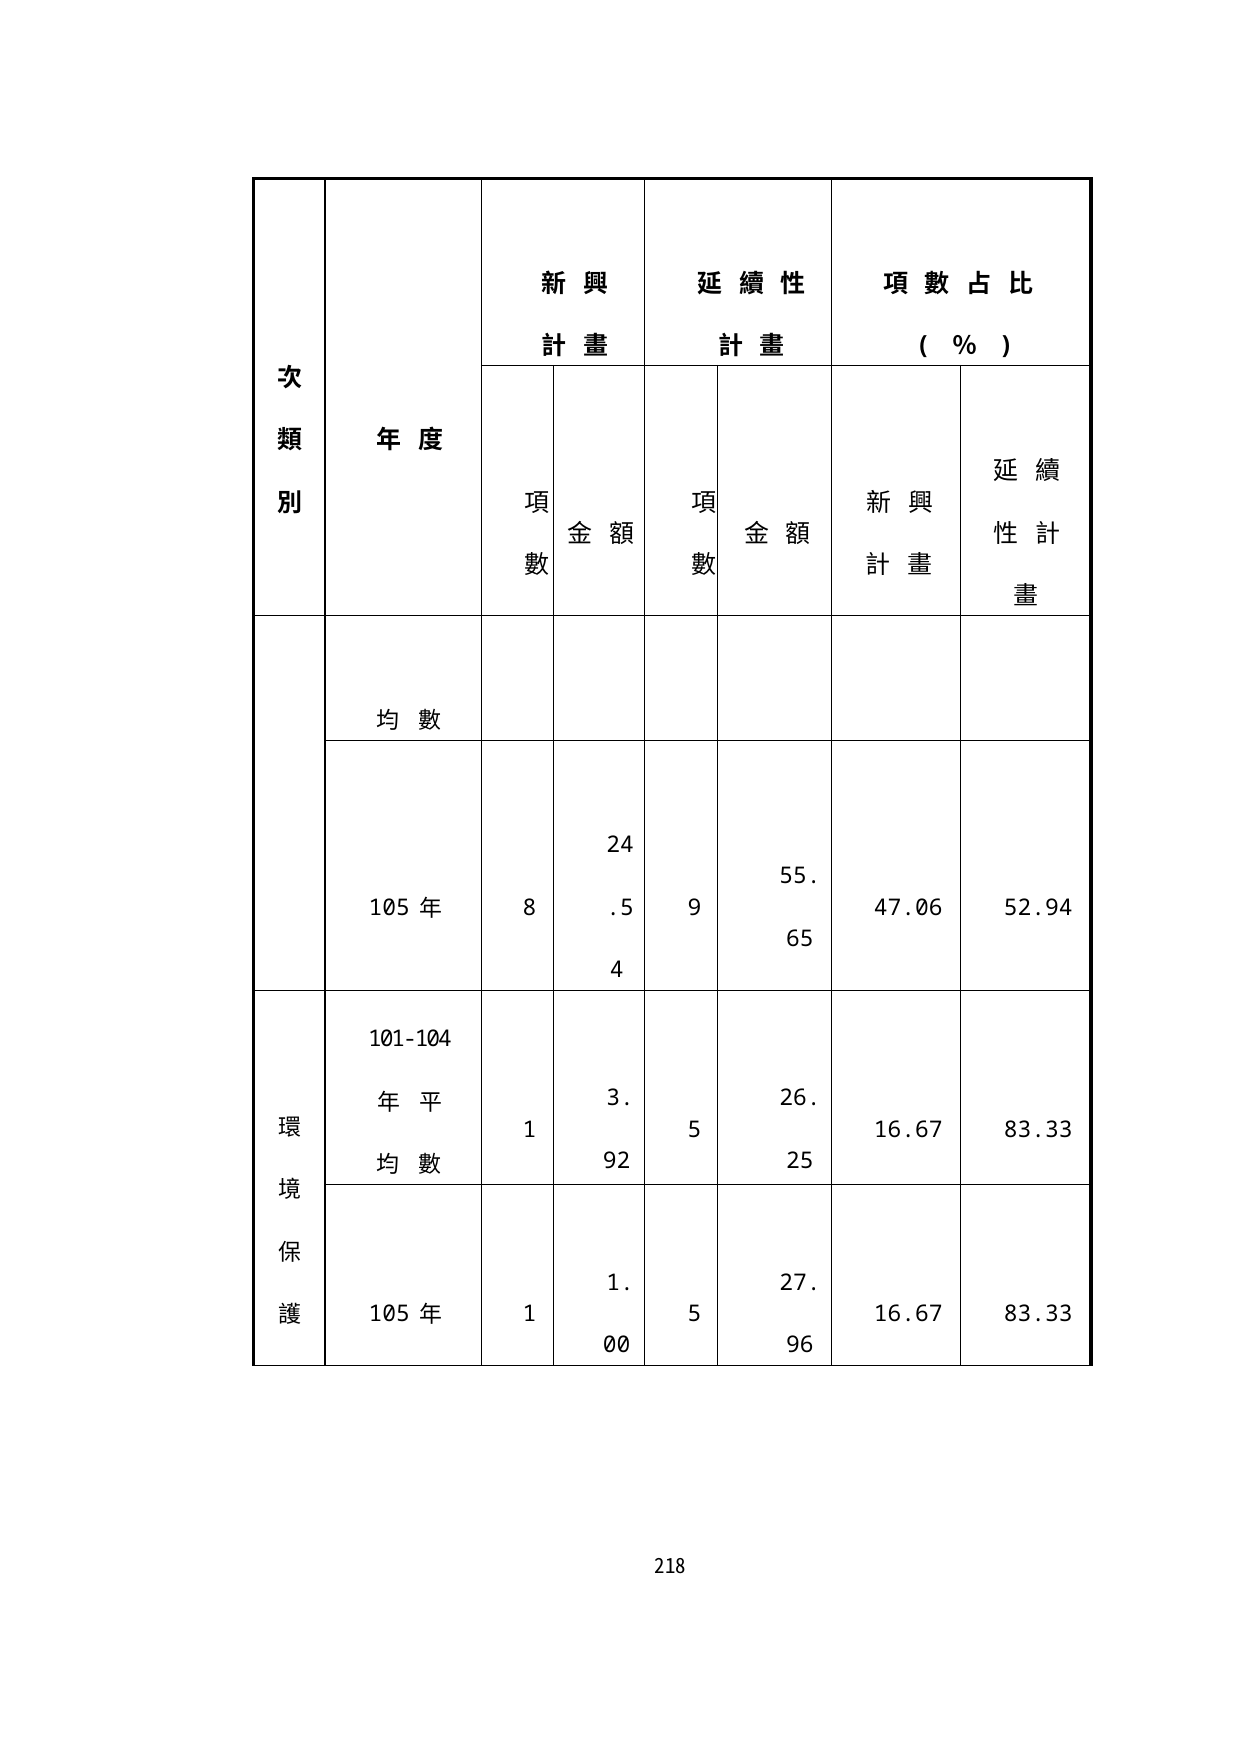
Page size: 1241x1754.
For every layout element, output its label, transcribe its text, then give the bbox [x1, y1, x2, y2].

table_cell 項數 [482, 366, 553, 615]
table_cell [961, 616, 1089, 740]
table_cell 5 [645, 1185, 717, 1365]
table_cell 26.25 [718, 991, 831, 1183]
table_cell [832, 616, 960, 740]
table_cell 9 [645, 741, 717, 990]
table_cell 83.33 [961, 1185, 1089, 1365]
table_cell 1 [482, 1185, 553, 1365]
table_cell 5 [645, 991, 717, 1183]
table_cell 延續性計畫 [961, 366, 1089, 615]
table_cell 83.33 [961, 991, 1089, 1183]
table_cell 55.65 [718, 741, 831, 990]
table_cell 金額 [554, 366, 644, 615]
table_cell 項數 [645, 366, 717, 615]
table_header 項數占比(％) [832, 180, 1089, 365]
table_cell 52.94 [961, 741, 1089, 990]
table_cell 3.92 [554, 991, 644, 1183]
table_cell 新興計畫 [832, 366, 960, 615]
table_cell 105年 [326, 741, 481, 990]
table_cell 環境保護 [255, 991, 324, 1365]
table_cell 47.06 [832, 741, 960, 990]
table_cell 16.67 [832, 991, 960, 1183]
table_header 延續性計畫 [645, 180, 831, 365]
table_cell 105年 [326, 1185, 481, 1365]
table_cell [554, 616, 644, 740]
table_cell 16.67 [832, 1185, 960, 1365]
table_cell 均數 [326, 616, 481, 740]
table_cell 27.96 [718, 1185, 831, 1365]
table_cell 101-104年平均數 [326, 991, 481, 1183]
table_cell [718, 616, 831, 740]
table_header 新興計畫 [482, 180, 644, 365]
table_cell [482, 616, 553, 740]
table_header 年度 [326, 180, 481, 615]
table_header 次類別 [255, 180, 324, 615]
table_cell [645, 616, 717, 740]
table_cell [255, 616, 324, 990]
table_cell 金額 [718, 366, 831, 615]
table_cell 1.00 [554, 1185, 644, 1365]
table_cell 24.54 [554, 741, 644, 990]
table_cell 8 [482, 741, 553, 990]
table_cell 1 [482, 991, 553, 1183]
